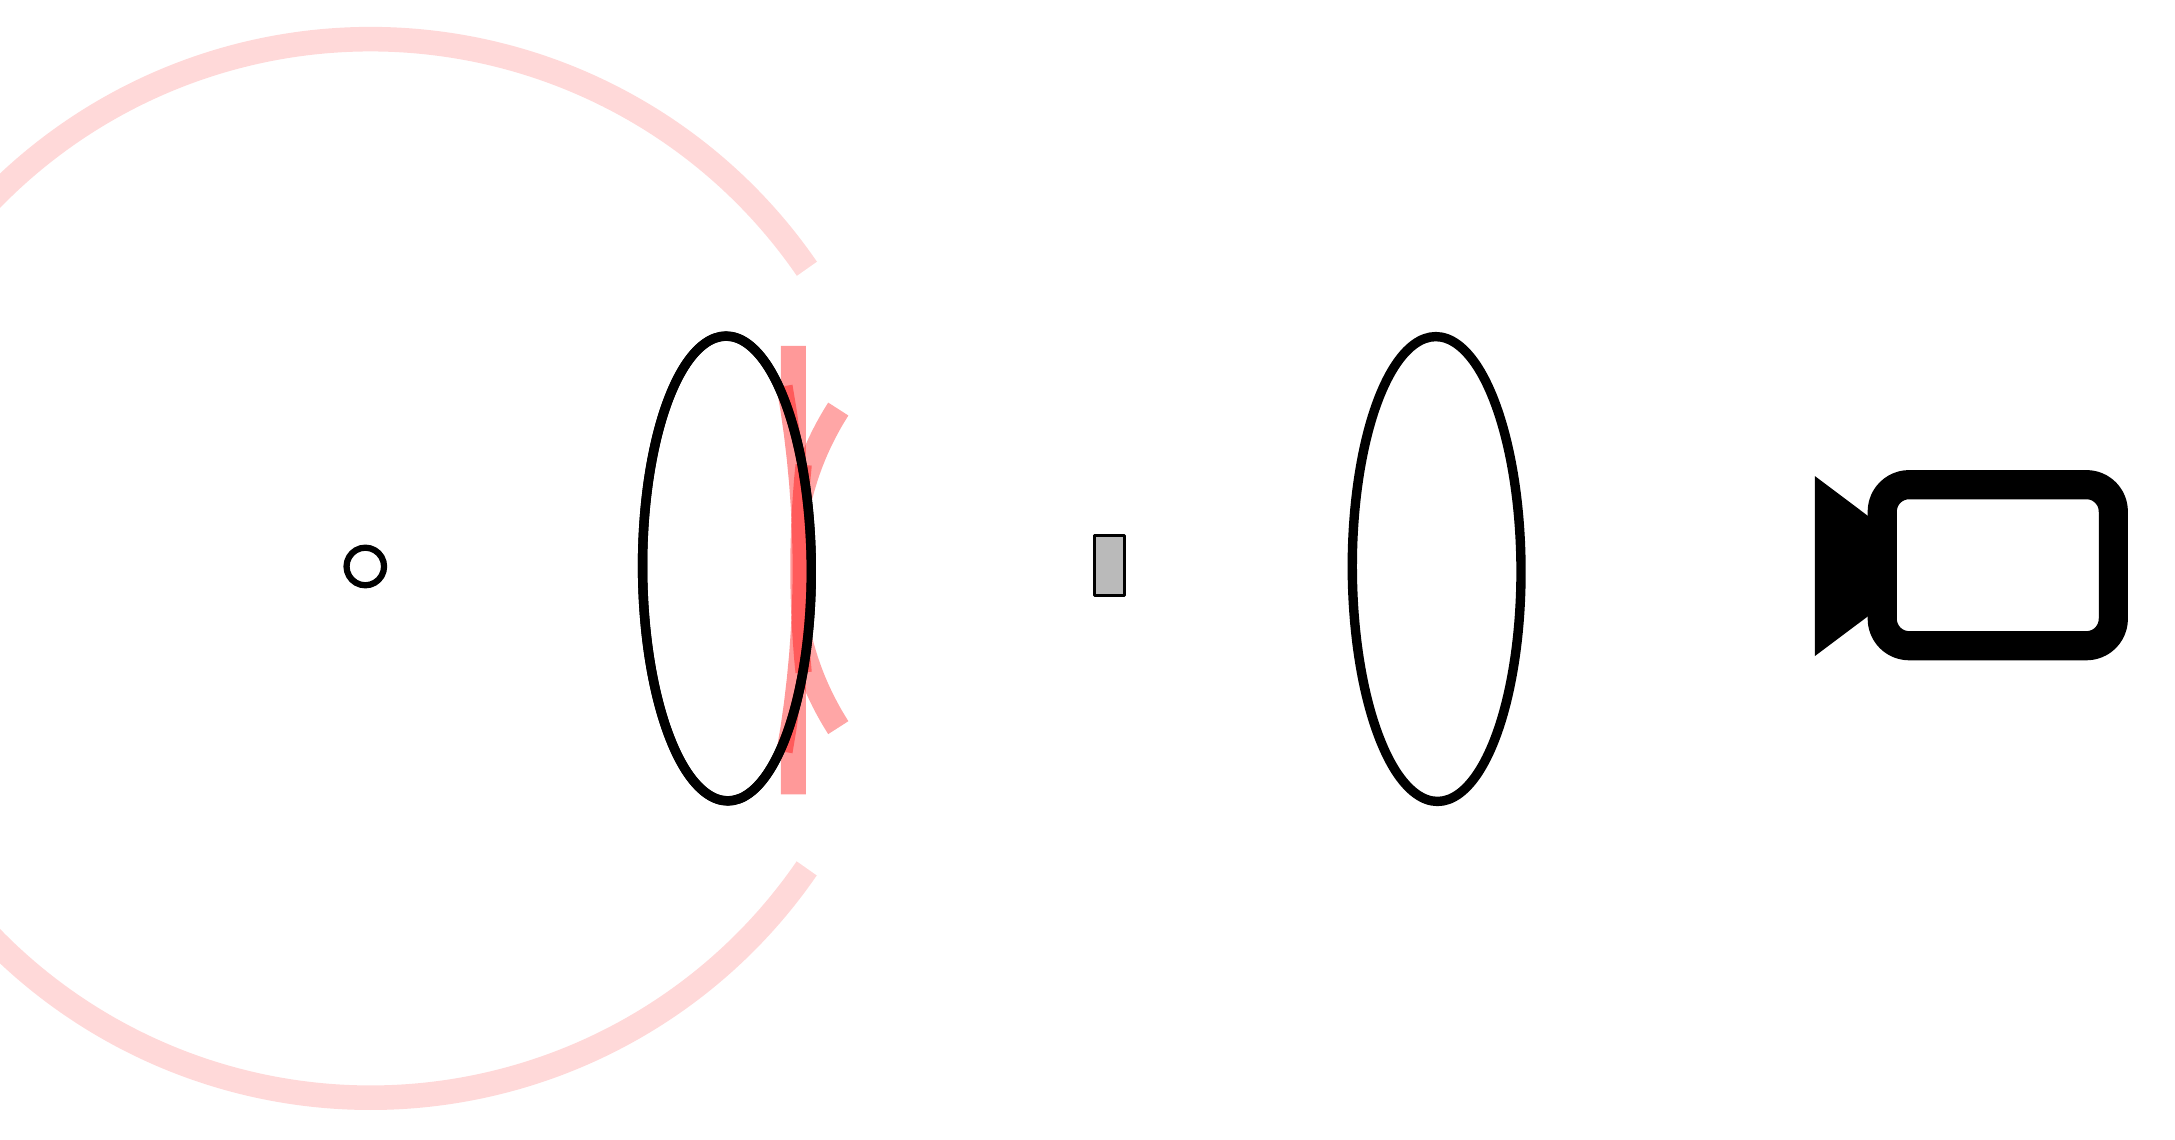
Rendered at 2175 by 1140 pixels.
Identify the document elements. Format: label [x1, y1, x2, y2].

text_box [1814, 476, 1875, 657]
text_box [785, 715, 799, 754]
text_box [1882, 484, 2114, 646]
text_box [0, 0, 1747, 1140]
text_box [648, 341, 806, 796]
text_box [785, 384, 800, 430]
